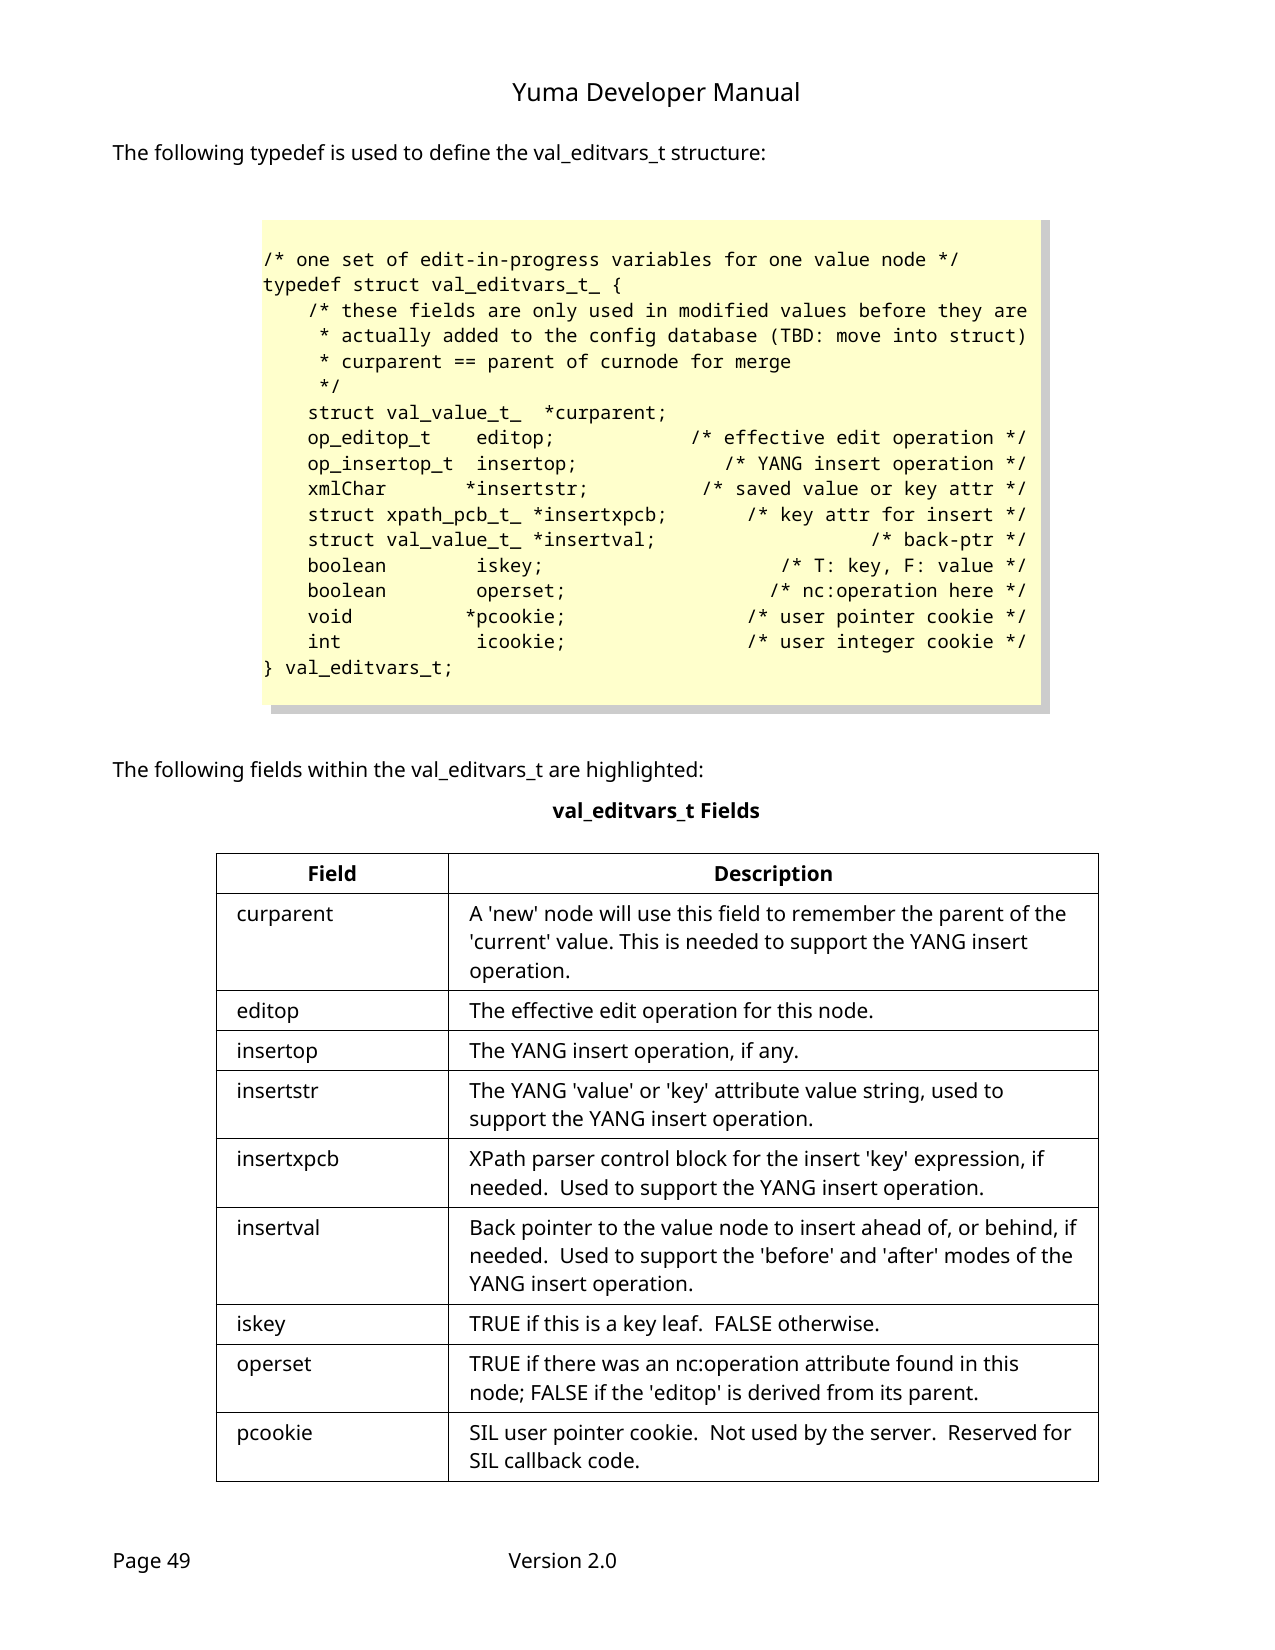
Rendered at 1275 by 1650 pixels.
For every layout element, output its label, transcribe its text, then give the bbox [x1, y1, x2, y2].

table_cell TRUE if this is a key leaf. FALSE otherwise. [449, 1305, 1098, 1344]
text boolean operset; /* nc:operation here */ [262, 578, 1041, 603]
text typedef struct val_editvars_t_ { [262, 271, 1041, 297]
table_cell Back pointer to the value node to insert ahead of, or behind, if needed. Used to support the 'before' and 'after' modes of the YANG insert operation. [449, 1208, 1098, 1304]
table_header Description [449, 854, 1098, 893]
text The following typedef is used to define the val_editvars_t structure: [112, 138, 1200, 167]
table_cell insertxpcb [217, 1139, 448, 1207]
table_cell insertstr [217, 1071, 448, 1138]
table_cell insertop [217, 1031, 448, 1070]
table_header Field [217, 854, 448, 893]
text op_insertop_t insertop; /* YANG insert operation */ [262, 450, 1041, 476]
text int icookie; /* user integer cookie */ [262, 629, 1041, 654]
table_cell The YANG 'value' or 'key' attribute value string, used to support the YANG insert operation. [449, 1071, 1098, 1138]
table_cell SIL user pointer cookie. Not used by the server. Reserved for SIL callback code. [449, 1413, 1098, 1481]
text struct val_value_t_ *insertval; /* back-ptr */ [262, 527, 1041, 552]
text /* one set of edit-in-progress variables for one value node */ [262, 246, 1041, 271]
table_cell A 'new' node will use this field to remember the parent of the 'current' value. This is needed to support the YANG insert operation. [449, 894, 1098, 990]
table_cell XPath parser control block for the insert 'key' expression, if needed. Used to support the YANG insert operation. [449, 1139, 1098, 1207]
text void *pcookie; /* user pointer cookie */ [262, 603, 1041, 629]
table_cell editop [217, 991, 448, 1030]
text struct xpath_pcb_t_ *insertxpcb; /* key attr for insert */ [262, 501, 1041, 527]
text * actually added to the config database (TBD: move into struct) [262, 322, 1041, 348]
table_cell operset [217, 1345, 448, 1412]
table_cell iskey [217, 1305, 448, 1344]
text * curparent == parent of curnode for merge [262, 348, 1041, 373]
text /* these fields are only used in modified values before they are [262, 297, 1041, 322]
table_cell curparent [217, 894, 448, 990]
subtitle val_editvars_t Fields [127, 796, 1185, 824]
table_cell TRUE if there was an nc:operation attribute found in this node; FALSE if the 'editop' is derived from its parent. [449, 1345, 1098, 1412]
table_cell insertval [217, 1208, 448, 1304]
table_cell pcookie [217, 1413, 448, 1481]
text The following fields within the val_editvars_t are highlighted: [112, 755, 1200, 784]
table_cell The YANG insert operation, if any. [449, 1031, 1098, 1070]
text xmlChar *insertstr; /* saved value or key attr */ [262, 476, 1041, 501]
table_cell The effective edit operation for this node. [449, 991, 1098, 1030]
text struct val_value_t_ *curparent; [262, 399, 1041, 424]
text } val_editvars_t; [262, 654, 1041, 680]
text op_editop_t editop; /* effective edit operation */ [262, 424, 1041, 450]
text */ [262, 373, 1041, 399]
text boolean iskey; /* T: key, F: value */ [262, 552, 1041, 578]
